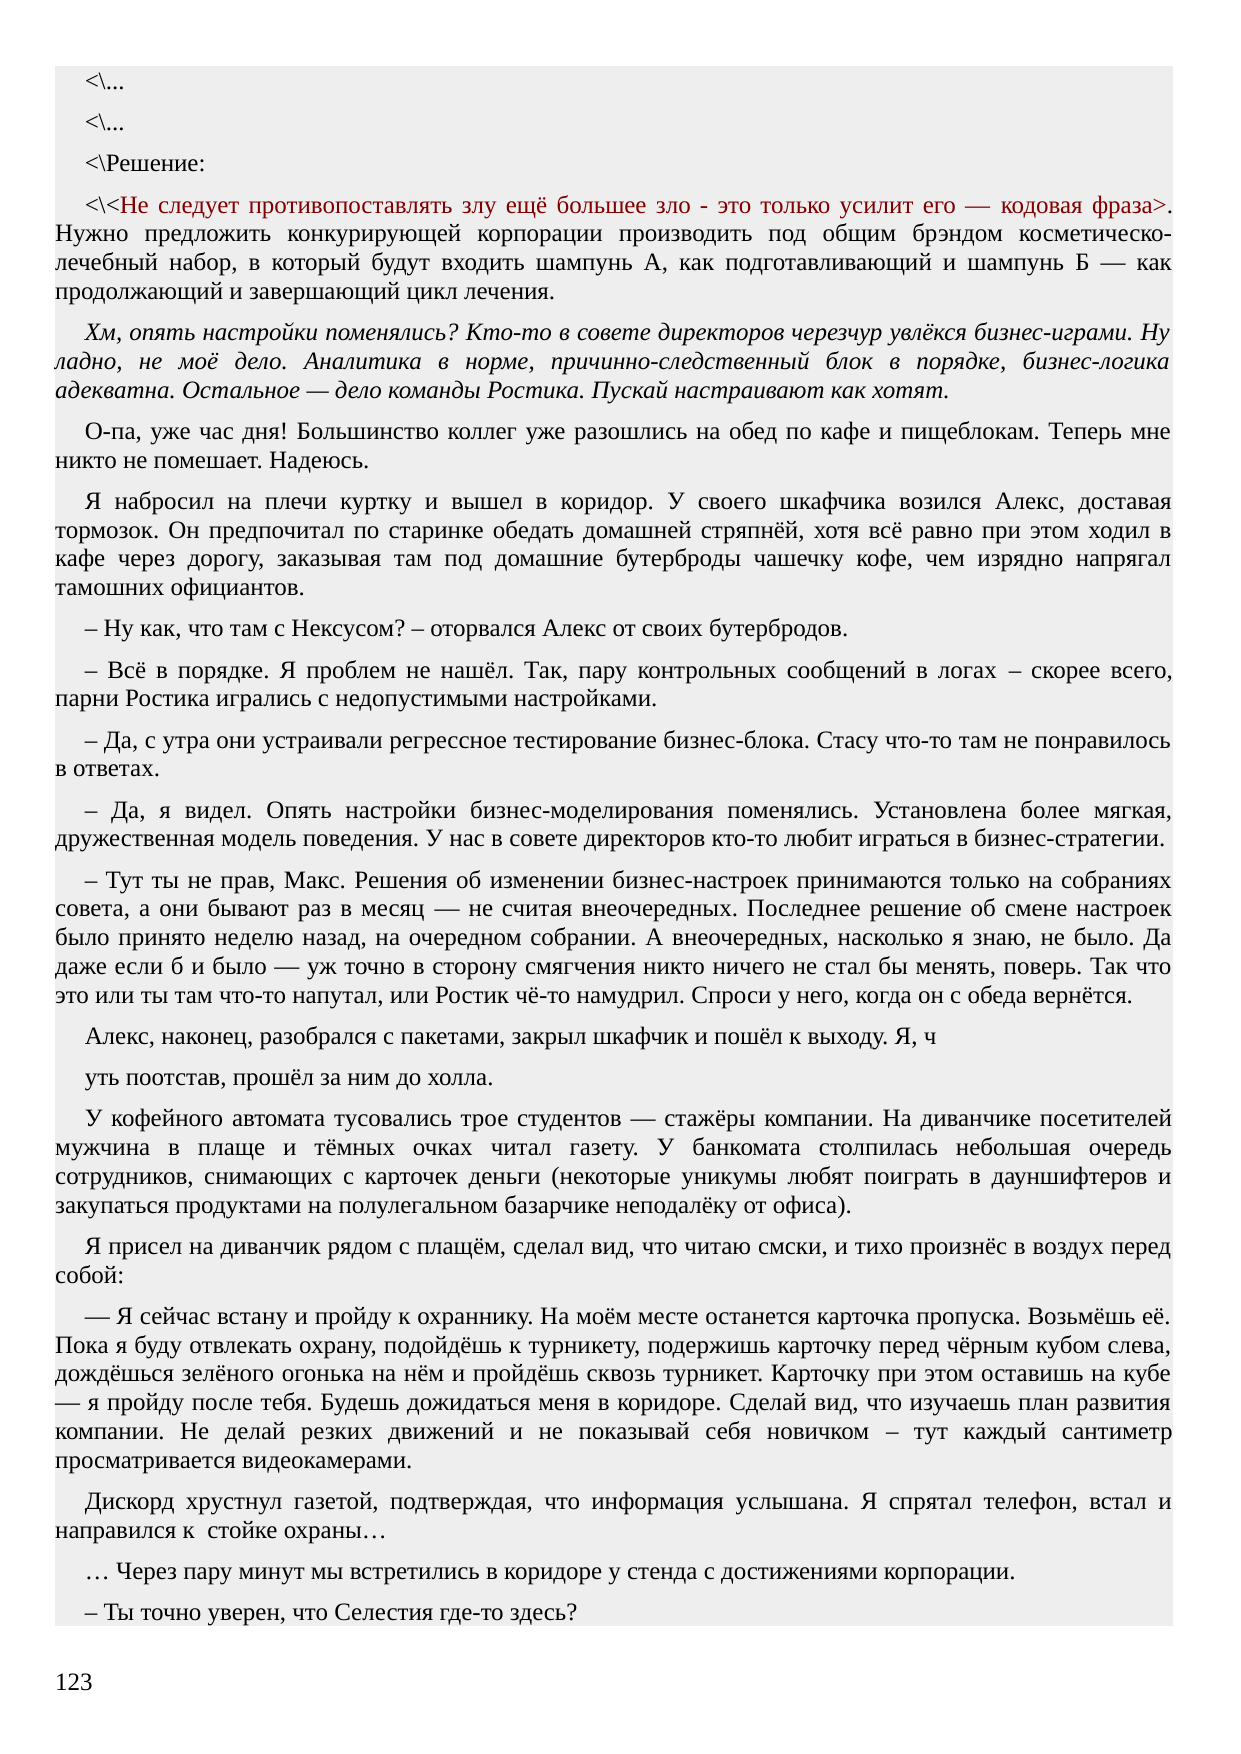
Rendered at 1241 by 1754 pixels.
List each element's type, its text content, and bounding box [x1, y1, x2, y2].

text – Ты точно уверен, что Селестия где-то здесь? [55, 1597, 1173, 1626]
text — Я сейчас встану и пройду к охраннику. На моём месте останется карточка пропуска. Возьмёшь её. Пока я буду отвлекать охрану, подойдёшь к турникету, подержишь карточку перед чёрным кубом слева, дождёшься зелёного огонька на нём и пройдёшь сквозь турникет. Карточку при этом оставишь на кубе — я пройду после тебя. Будешь дожидаться меня в коридоре. Сделай вид, что изучаешь план развития компании. Не делай резких движений и не показывай себя новичком – тут каждый сантиметр просматривается видеокамерами. [55, 1301, 1173, 1473]
text <\Решение: [55, 148, 1173, 177]
text Я присел на диванчик рядом с плащём, сделал вид, что читаю смски, и тихо произнёс в воздух перед собой: [55, 1231, 1173, 1288]
text Я набросил на плечи куртку и вышел в коридор. У своего шкафчика возился Алекс, доставая тормозок. Он предпочитал по старинке обедать домашней стряпнёй, хотя всё равно при этом ходил в кафе через дорогу, заказывая там под домашние бутерброды чашечку кофе, чем изрядно напрягал тамошних официантов. [55, 486, 1173, 601]
text – Тут ты не прав, Макс. Решения об изменении бизнес-настроек принимаются только на собраниях совета, а они бывают раз в месяц — не считая внеочередных. Последнее решение об смене настроек было принято неделю назад, на очередном собрании. А внеочередных, насколько я знаю, не было. Да даже если б и было — уж точно в сторону смягчения никто ничего не стал бы менять, поверь. Так что это или ты там что-то напутал, или Ростик чё-то намудрил. Спроси у него, когда он с обеда вернётся. [55, 865, 1173, 1008]
text У кофейного автомата тусовались трое студентов — стажёры компании. На диванчике посетителей мужчина в плаще и тёмных очках читал газету. У банкомата столпилась небольшая очередь сотрудников, снимающих с карточек деньги (некоторые уникумы любят поиграть в дауншифтеров и закупаться продуктами на полулегальном базарчике неподалёку от офиса). [55, 1103, 1173, 1218]
text Дискорд хрустнул газетой, подтверждая, что информация услышана. Я спрятал телефон, встал и направился к стойке охраны… [55, 1486, 1173, 1543]
text – Да, я видел. Опять настройки бизнес-моделирования поменялись. Установлена более мягкая, дружественная модель поведения. У нас в совете директоров кто-то любит играться в бизнес-стратегии. [55, 795, 1173, 852]
text – Всё в порядке. Я проблем не нашёл. Так, пару контрольных сообщений в логах – скорее всего, парни Ростика игрались с недопустимыми настройками. [55, 655, 1173, 712]
text … Через пару минут мы встретились в коридоре у стенда с достижениями корпорации. [55, 1556, 1173, 1585]
text <\... [55, 66, 1173, 95]
text – Ну как, что там с Нексусом? – оторвался Алекс от своих бутербродов. [55, 613, 1173, 642]
text – Да, с утра они устраивали регрессное тестирование бизнес-блока. Стасу что-то там не понравилось в ответах. [55, 725, 1173, 782]
text Хм, опять настройки поменялись? Кто-то в совете директоров черезчур увлёкся бизнес-играми. Ну ладно, не моё дело. Аналитика в норме, причинно-следственный блок в порядке, бизнес-логика адекватна. Остальное — дело команды Ростика. Пускай настраивают как хотят. [55, 317, 1173, 403]
text <\<Не следует противопоставлять злу ещё большее зло - это только усилит его — кодовая фраза>. Нужно предложить конкурирующей корпорации производить под общим брэндом косметическо-лечебный набор, в который будут входить шампунь А, как подготавливающий и шампунь Б — как продолжающий и завершающий цикл лечения. [55, 190, 1173, 305]
text <\... [55, 107, 1173, 136]
text О-па, уже час дня! Большинство коллег уже разошлись на обед по кафе и пищеблокам. Теперь мне никто не помешает. Надеюсь. [55, 416, 1173, 473]
text уть поотстав, прошёл за ним до холла. [55, 1062, 1173, 1091]
text Алекс, наконец, разобрался с пакетами, закрыл шкафчик и пошёл к выходу. Я, ч [55, 1021, 1173, 1050]
